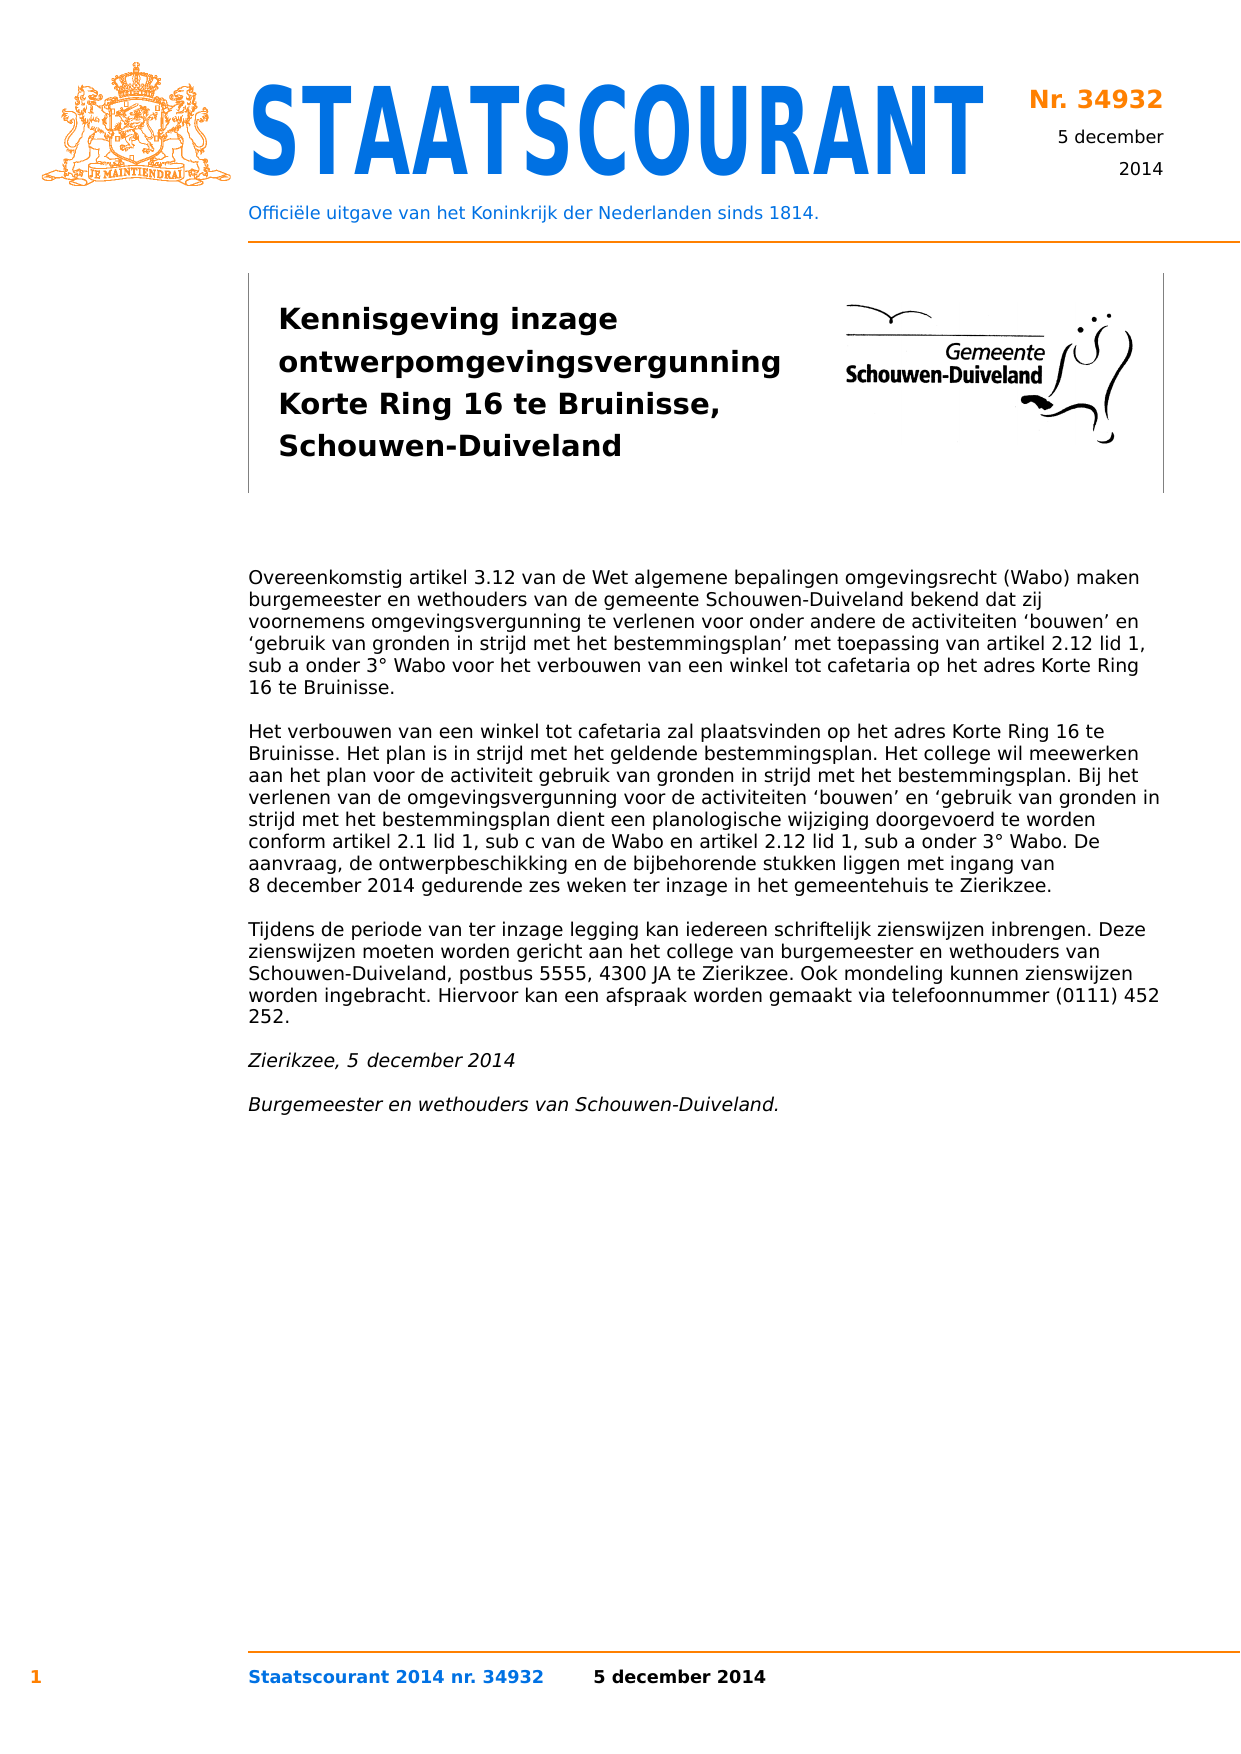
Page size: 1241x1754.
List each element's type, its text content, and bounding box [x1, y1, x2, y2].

table_header [25, 62, 248, 241]
table_cell 2014 [998, 153, 1240, 203]
table_cell 5 december [998, 121, 1240, 153]
table_header Nr. 34932 [998, 62, 1240, 121]
text Het verbouwen van een winkel tot cafetaria zal plaatsvinden op het adres Korte Ring 16 te Bruinisse. Het plan is in strijd met het geldende bestemmingsplan. Het college wil meewerken aan het plan voor de activiteit gebruik van gronden in strijd met het bestemmingsplan. Bij het verlenen van de omgevingsvergunning voor de activiteiten ‘bouwen’ en ‘gebruik van gronden in strijd met het bestemmingsplan dient een planologische wijziging doorgevoerd te worden conform artikel 2.1 lid 1, sub c van de Wabo en artikel 2.12 lid 1, sub a onder 3° Wabo. De aanvraag, de ontwerpbeschikking en de bijbehorende stukken liggen met ingang van 8 december 2014 gedurende zes weken ter inzage in het gemeentehuis te Zierikzee. [248, 721, 1163, 897]
picture [844, 302, 1134, 445]
text Zierikzee, 5 december 2014 [248, 1050, 1163, 1072]
text Overeenkomstig artikel 3.12 van de Wet algemene bepalingen omgevingsrecht (Wabo) maken burgemeester en wethouders van de gemeente Schouwen-Duiveland bekend dat zij voornemens omgevingsvergunning te verlenen voor onder andere de activiteiten ‘bouwen’ en ‘gebruik van gronden in strijd met het bestemmingsplan’ met toepassing van artikel 2.12 lid 1, sub a onder 3° Wabo voor het verbouwen van een winkel tot cafetaria op het adres Korte Ring 16 te Bruinisse. [248, 567, 1163, 699]
text Burgemeester en wethouders van Schouwen-Duiveland. [248, 1094, 1163, 1116]
table_cell Officiële uitgave van het Koninkrijk der Nederlanden sinds 1814. [248, 203, 1240, 241]
picture [41, 62, 231, 186]
subtitle Kennisgeving inzage ontwerpomgevingsvergunning Korte Ring 16 te Bruinisse, Schouwen-Duiveland [249, 273, 1163, 493]
table_header STAATSCOURANT [248, 62, 998, 203]
text Tijdens de periode van ter inzage legging kan iedereen schriftelijk zienswijzen inbrengen. Deze zienswijzen moeten worden gericht aan het college van burgemeester en wethouders van Schouwen-Duiveland, postbus 5555, 4300 JA te Zierikzee. Ook mondeling kunnen zienswijzen worden ingebracht. Hiervoor kan een afspraak worden gemaakt via telefoonnummer (0111) 452 252. [248, 918, 1163, 1028]
